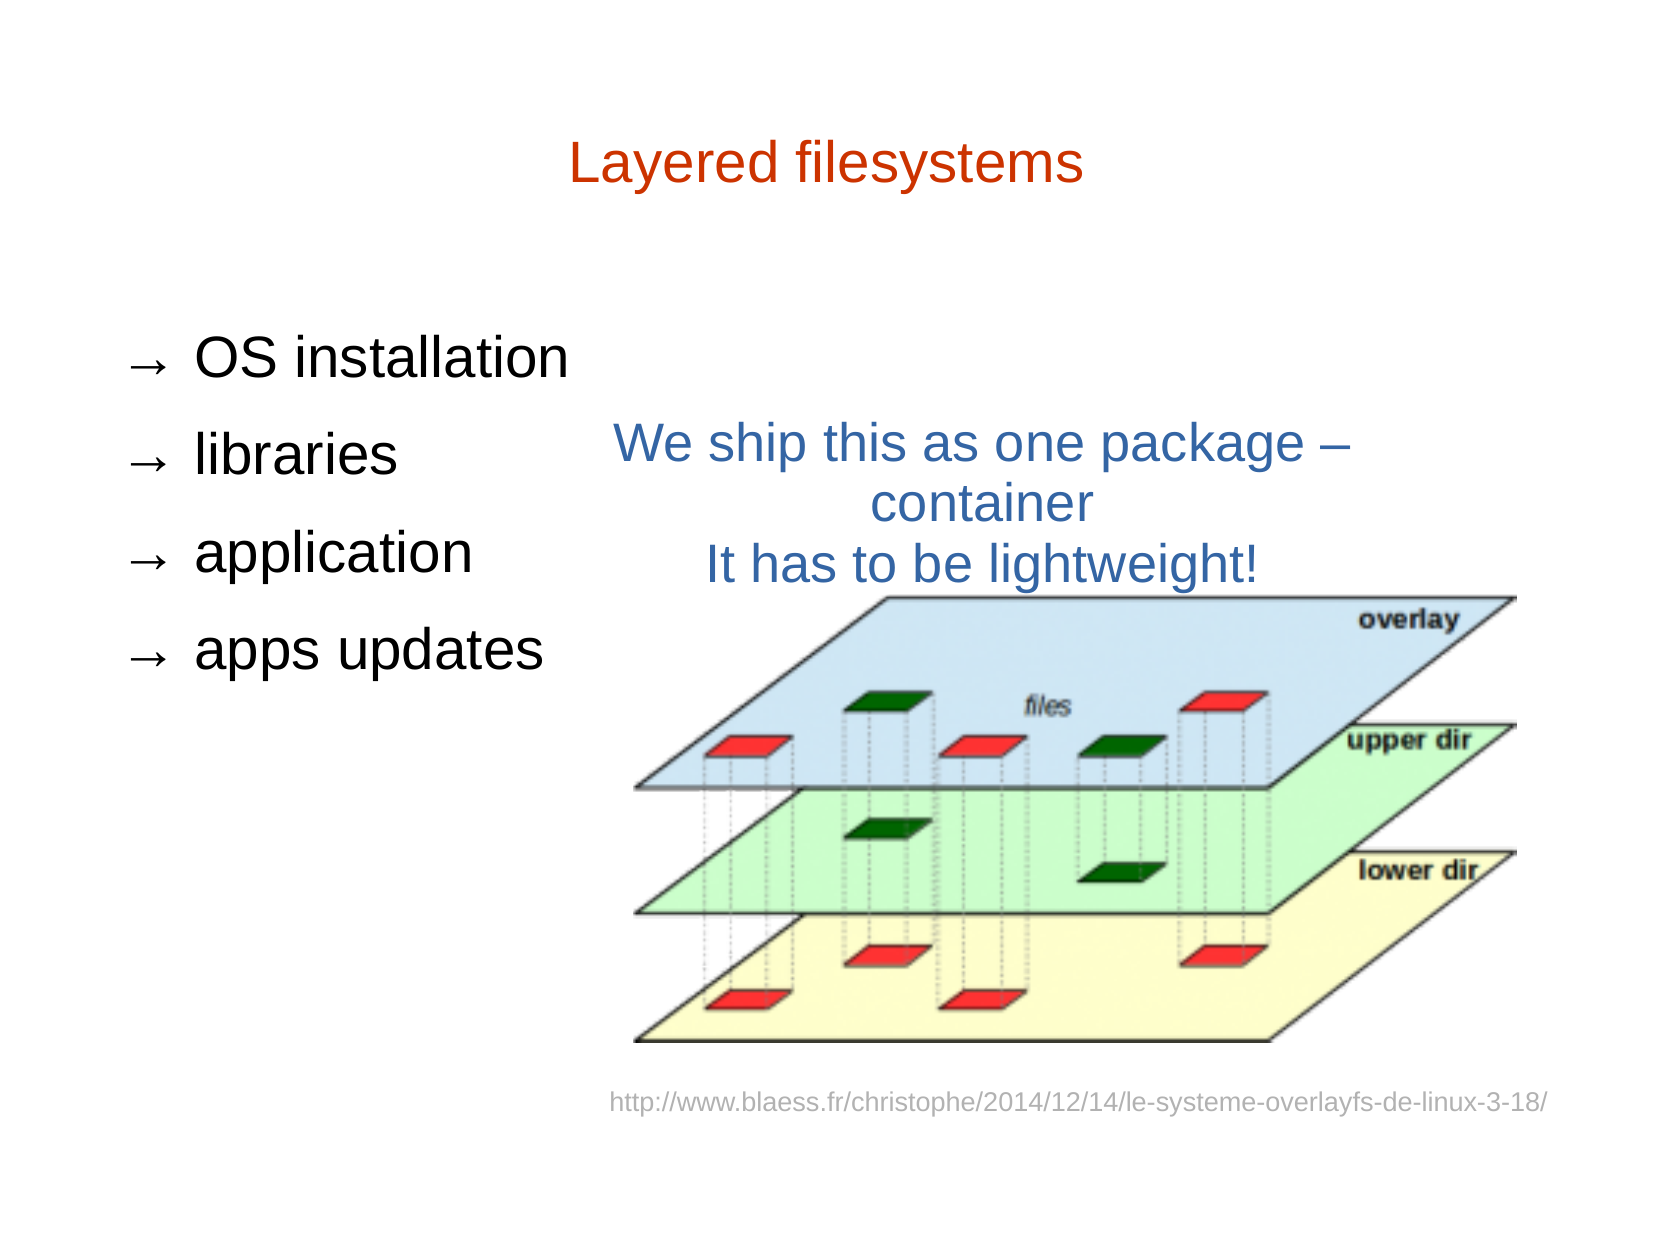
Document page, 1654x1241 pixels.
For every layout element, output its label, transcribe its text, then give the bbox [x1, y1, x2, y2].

picture [633, 594, 1517, 1043]
text_box http://www.blaess.fr/christophe/2014/12/14/le-systeme-overlayfs-de-linux-3-18/ [594, 1080, 1561, 1126]
text_box → OS installation → libraries → application → apps updates [105, 285, 586, 658]
text_box We ship this as one package – container It has to be lightweight! [598, 405, 1606, 541]
text_box Layered filesystems [553, 90, 1100, 170]
